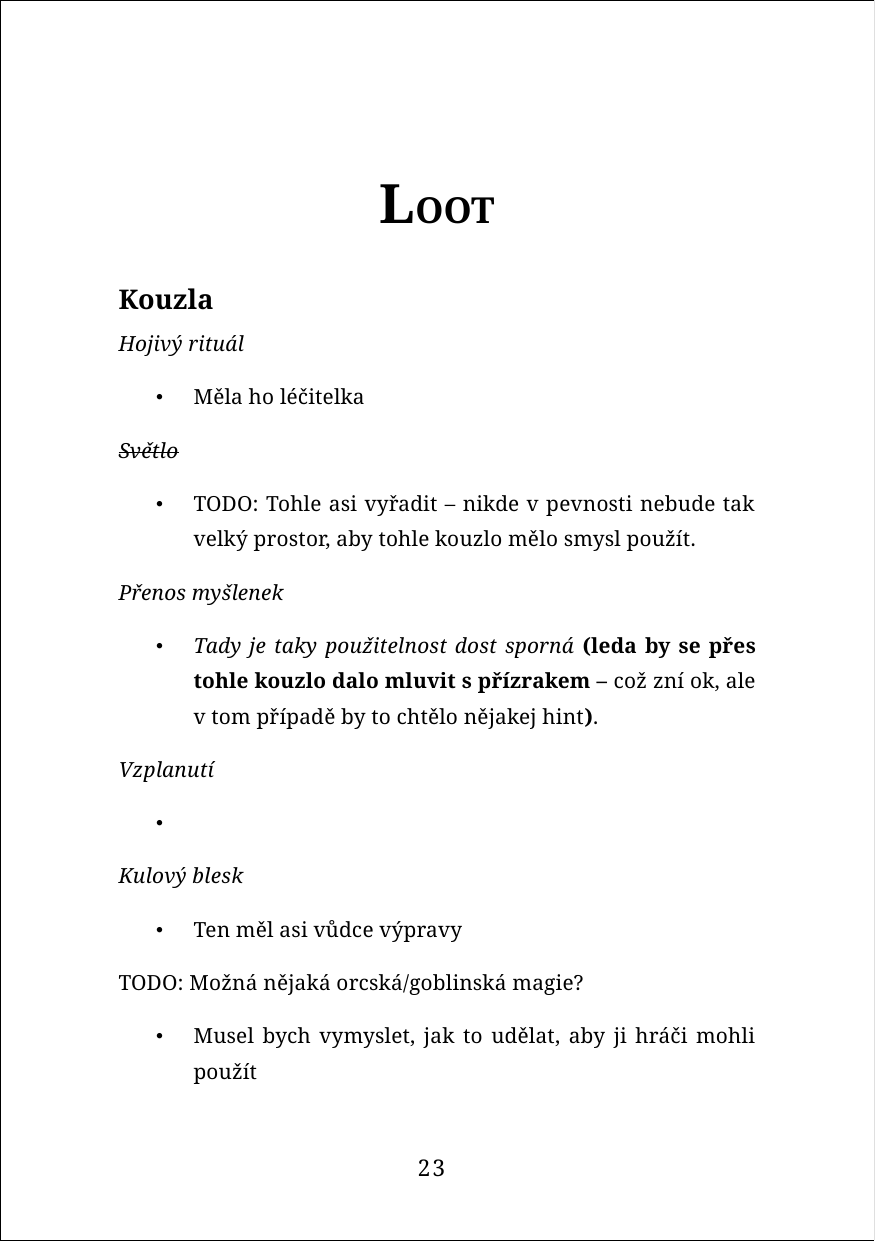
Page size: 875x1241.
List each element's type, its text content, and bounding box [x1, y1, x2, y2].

list Tady je taky použitelnost dost sporná (leda by se přes tohle kouzlo dalo mluvit s přízrakem – což zní ok, ale v tom případě by to chtělo nějakej hint). [156, 631, 756, 730]
subtitle Kouzla [118, 281, 756, 317]
text Vzplanutí [118, 755, 756, 784]
list Měla ho léčitelka [156, 382, 756, 411]
list Musel bych vymyslet, jak to udělat, aby ji hráči mohli použít [156, 1021, 756, 1085]
text Přenos myšlenek [118, 578, 756, 606]
list Ten měl asi vůdce výpravy [156, 915, 756, 943]
subtitle Loot [118, 166, 756, 239]
text Hojivý rituál [118, 329, 756, 358]
text TODO: Možná nějaká orcská/goblinská magie? [118, 968, 756, 997]
list TODO: Tohle asi vyřadit – nikde v pevnosti nebude tak velký prostor, aby tohle kouzlo mělo smysl použít. [156, 489, 756, 553]
text Světlo [118, 436, 756, 464]
text Kulový blesk [118, 862, 756, 890]
